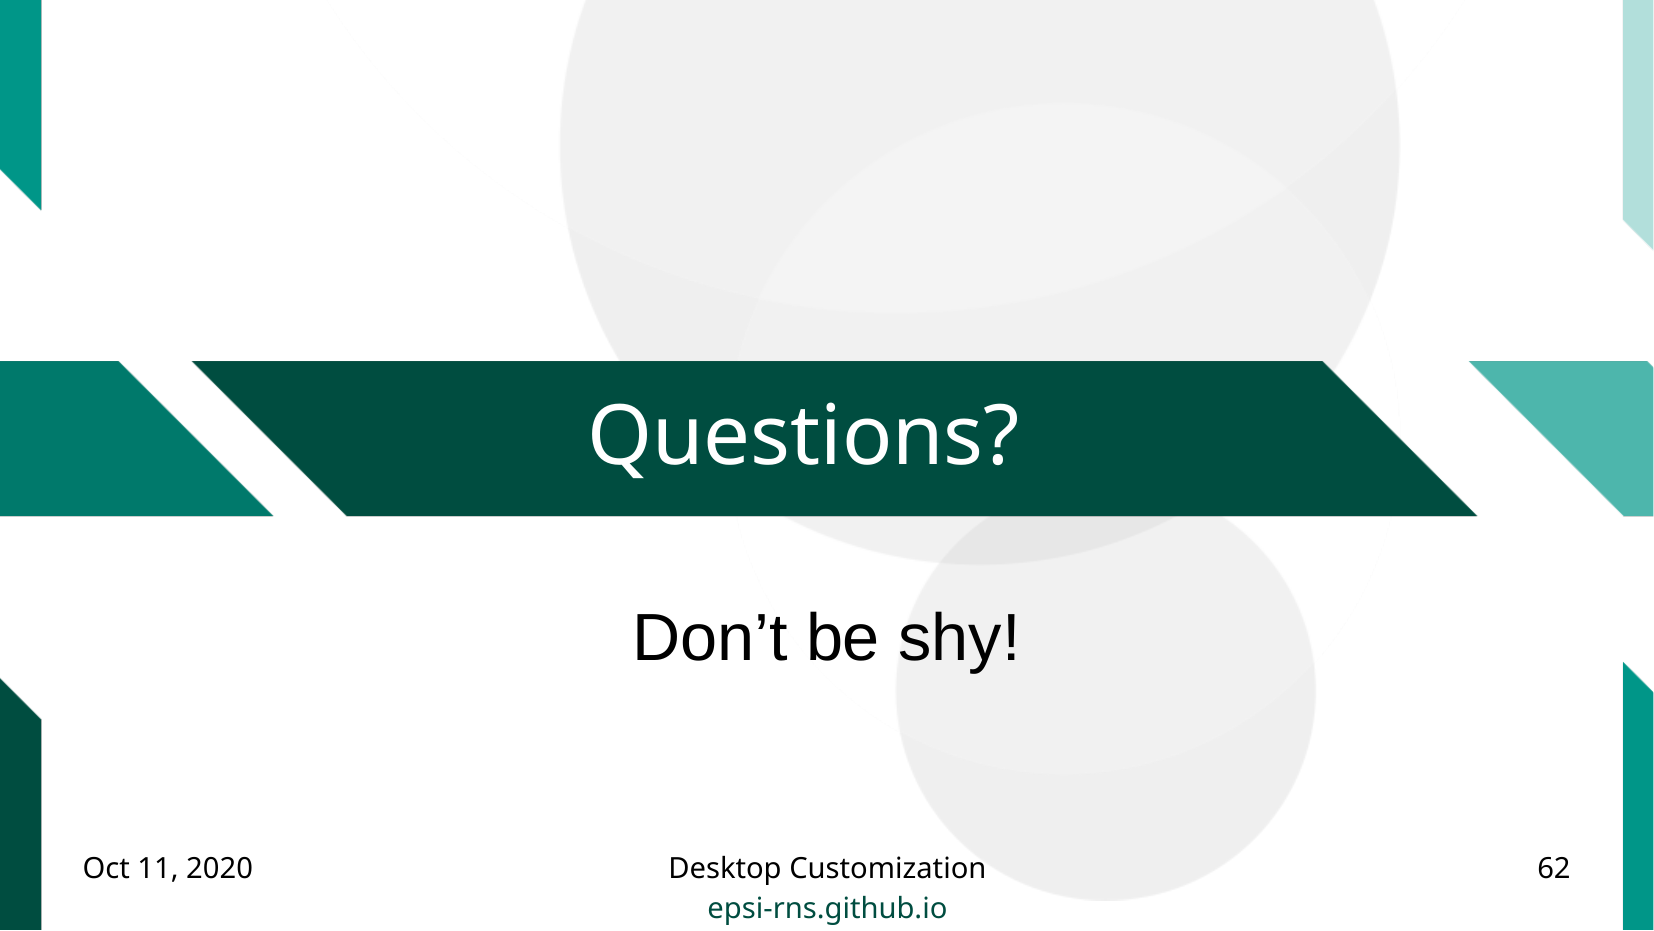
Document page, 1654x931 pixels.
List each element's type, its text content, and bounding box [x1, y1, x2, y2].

picture [0, 0, 1654, 930]
list Don’t be shy! [82, 600, 1571, 811]
title Questions? [60, 354, 1549, 511]
